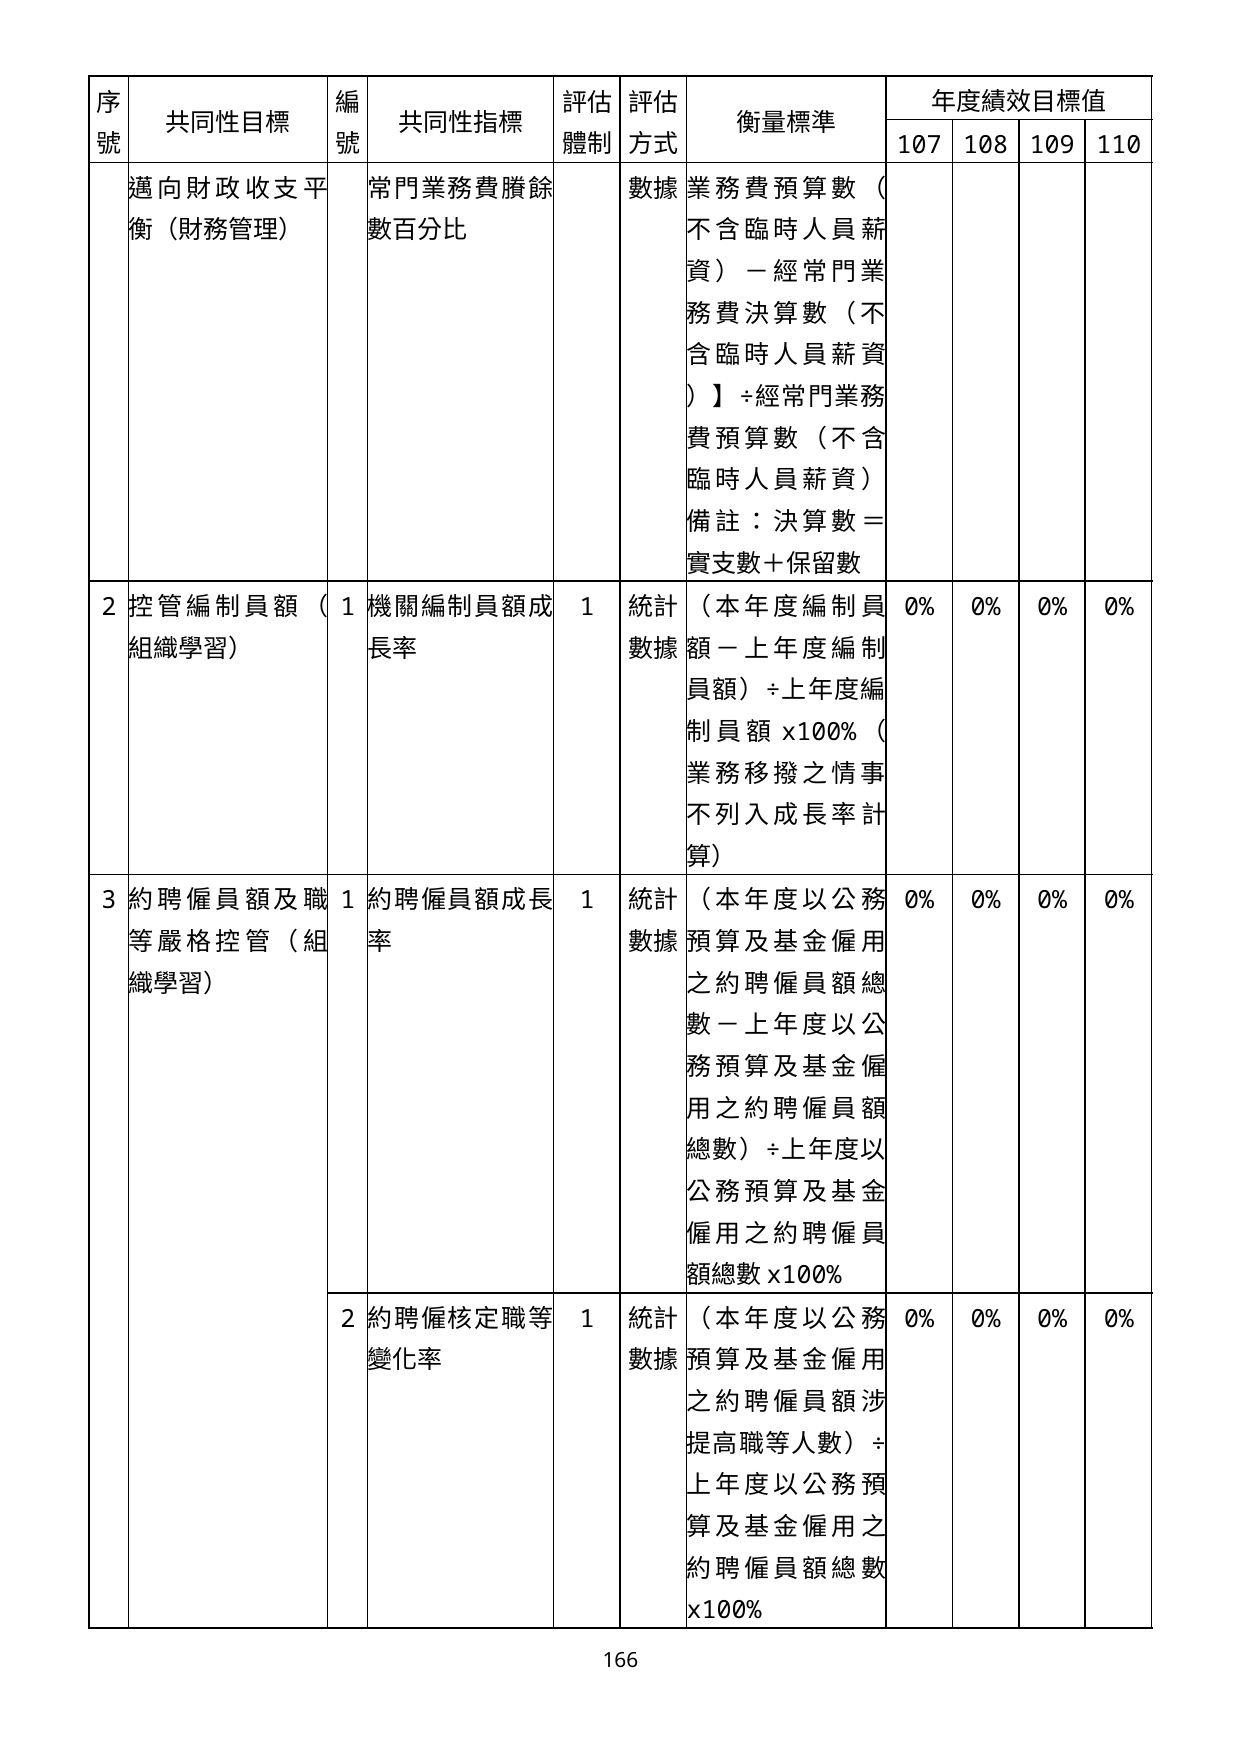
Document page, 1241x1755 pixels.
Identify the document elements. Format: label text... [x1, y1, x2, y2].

table_cell 109 [1020, 120, 1084, 162]
table_cell 統計數據 [621, 1294, 686, 1627]
table_cell 邁向財政收支平衡（財務管理） [129, 163, 327, 580]
table_cell 約聘僱核定職等變化率 [368, 1294, 553, 1627]
table_cell [953, 163, 1018, 580]
table_header 共同性指標 [368, 77, 553, 162]
table_header 衡量標準 [687, 77, 885, 162]
table_cell 0% [1020, 875, 1084, 1292]
table_cell 統計數據 [621, 582, 686, 874]
table_cell 0% [953, 875, 1018, 1292]
table_header 編號 [328, 77, 367, 162]
table_header 年度績效目標值 [887, 77, 1151, 118]
table_cell 0% [953, 582, 1018, 874]
table_cell 統計數據 [621, 875, 686, 1292]
table_cell 約聘僱員額及職等嚴格控管（組織學習） [129, 875, 327, 1627]
table_cell 0% [887, 582, 952, 874]
table_cell [1020, 163, 1084, 580]
table_cell 2 [328, 1294, 367, 1627]
table_cell 0% [1086, 1294, 1151, 1627]
table_cell 1 [328, 582, 367, 874]
table_cell （本年度以公務預算及基金僱用之約聘僱員額總數－上年度以公務預算及基金僱用之約聘僱員額總數）÷上年度以公務預算及基金僱用之約聘僱員額總數x100% [687, 875, 885, 1292]
table_cell [328, 163, 367, 580]
table_cell 約聘僱員額成長率 [368, 875, 553, 1292]
table_cell （本年度編制員額－上年度編制員額）÷上年度編制員額x100%（業務移撥之情事不列入成長率計算） [687, 582, 885, 874]
table_cell [90, 163, 128, 580]
table_cell 1 [554, 875, 619, 1292]
table_cell 0% [887, 875, 952, 1292]
table_header 評估體制 [554, 77, 619, 162]
table_cell 機關編制員額成長率 [368, 582, 553, 874]
table_cell [887, 163, 952, 580]
table_cell 3 [90, 875, 128, 1627]
table_cell 數據 [621, 163, 686, 580]
table_header 共同性目標 [129, 77, 327, 162]
table_cell 110 [1086, 120, 1151, 162]
table_header 評估方式 [621, 77, 686, 162]
table_cell 0% [1086, 875, 1151, 1292]
table_cell [1086, 163, 1151, 580]
table_cell （本年度以公務預算及基金僱用之約聘僱員額涉提高職等人數）÷上年度以公務預算及基金僱用之約聘僱員額總數x100% [687, 1294, 885, 1627]
table_cell 常門業務費賸餘數百分比 [368, 163, 553, 580]
table_cell 1 [554, 582, 619, 874]
table_cell 0% [1020, 582, 1084, 874]
table_cell 0% [1020, 1294, 1084, 1627]
table_cell 108 [953, 120, 1018, 162]
table_header 序號 [90, 77, 128, 162]
table_cell 1 [328, 875, 367, 1292]
table_cell 0% [1086, 582, 1151, 874]
table_cell [554, 163, 619, 580]
table_cell 0% [887, 1294, 952, 1627]
table_cell 1 [554, 1294, 619, 1627]
table_cell 2 [90, 582, 128, 874]
table_cell 業務費預算數（不含臨時人員薪資）－經常門業務費決算數（不含臨時人員薪資）】÷經常門業務費預算數（不含臨時人員薪資）備註：決算數＝實支數＋保留數 [687, 163, 885, 580]
table_cell 控管編制員額（組織學習） [129, 582, 327, 874]
table_cell 107 [887, 120, 952, 162]
table_cell 0% [953, 1294, 1018, 1627]
